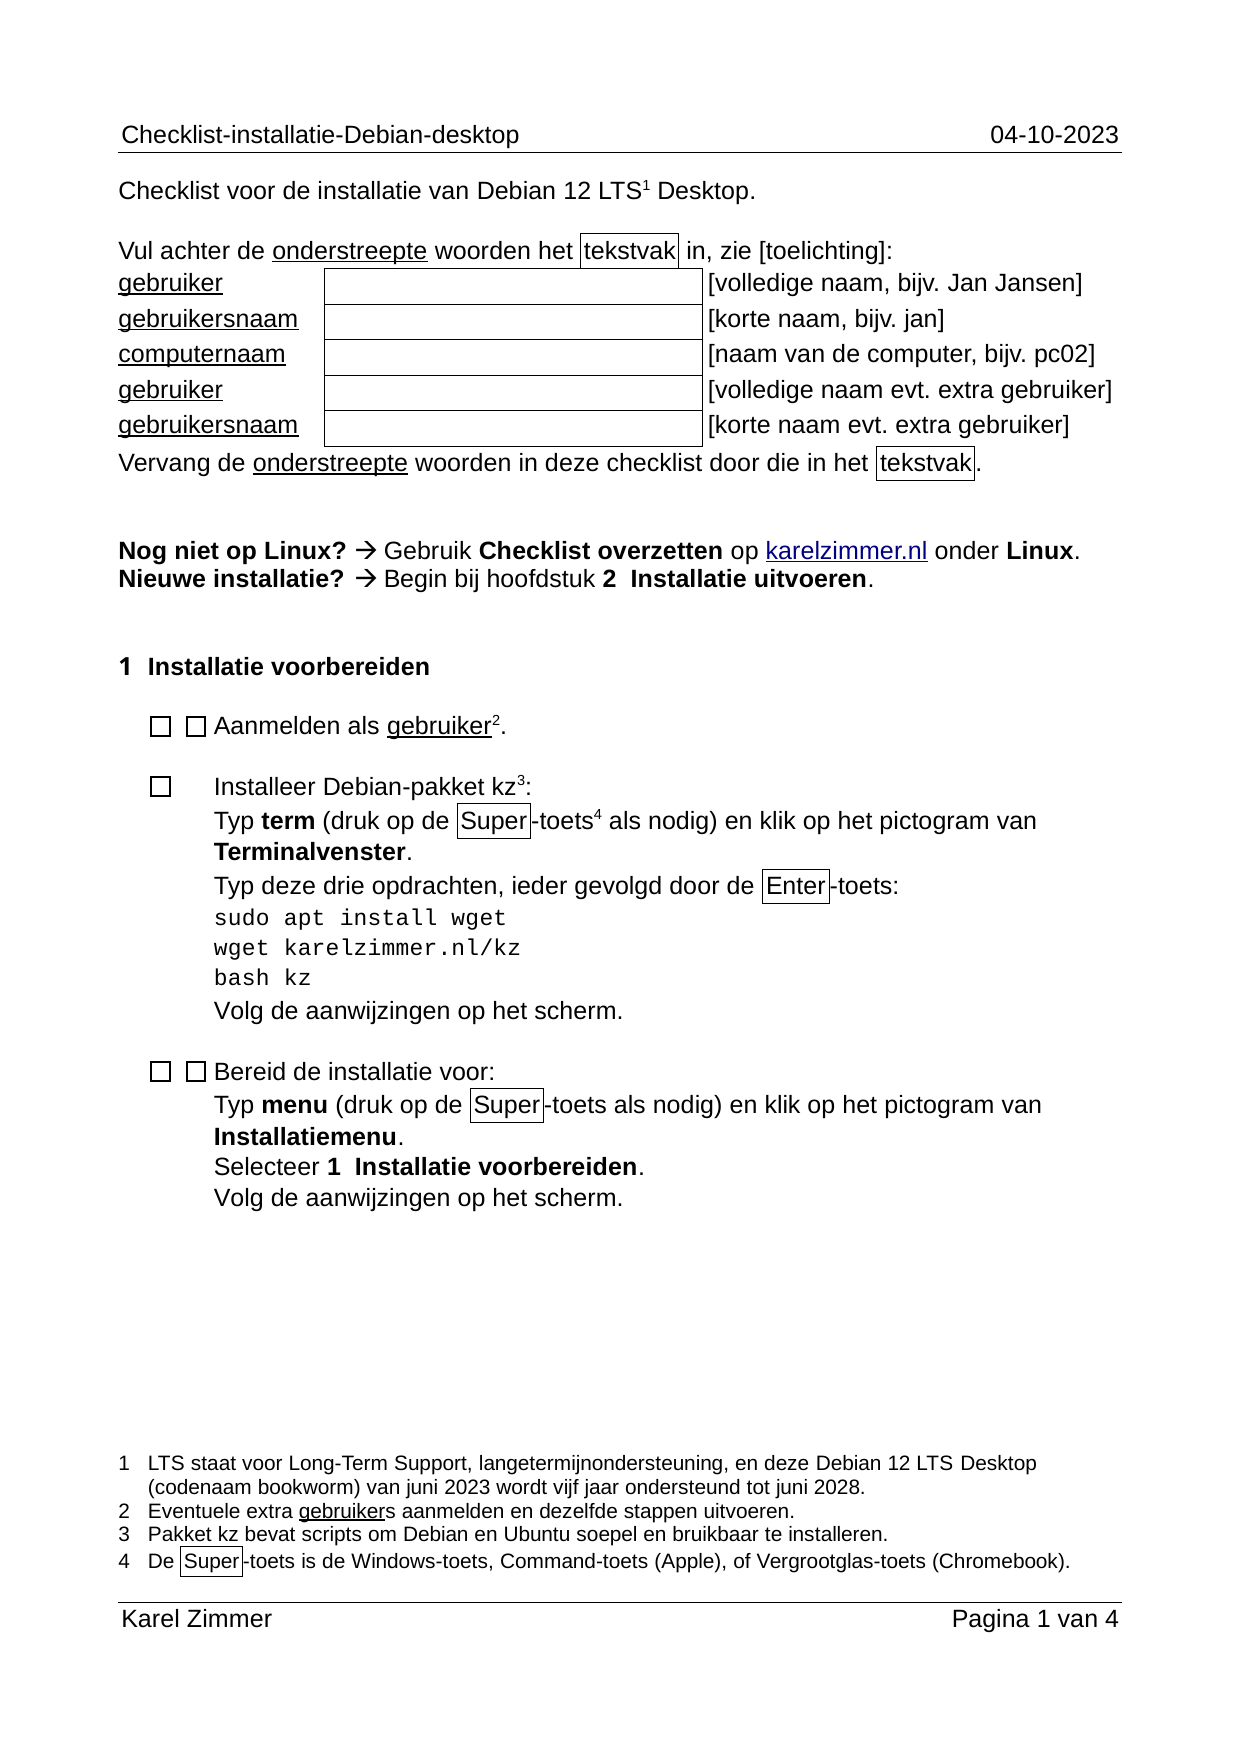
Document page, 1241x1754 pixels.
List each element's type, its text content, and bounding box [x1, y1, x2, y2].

table_cell [177, 1026, 213, 1056]
table_cell [118, 1152, 142, 1182]
table_cell [177, 1152, 213, 1182]
table_cell Selecteer 1 Installatie voorbereiden. [213, 1152, 1122, 1182]
table_cell [142, 1183, 177, 1213]
table_cell [142, 1152, 177, 1182]
table_cell Typ menu (druk op de Super-toets als nodig) en klik op het pictogram van Installatiemenu. [213, 1087, 1122, 1152]
text computernaam [118, 339, 324, 375]
table_cell [118, 741, 142, 772]
text [volledige naam evt. extra gebruiker] [703, 375, 1122, 410]
text tekstvak [877, 447, 974, 480]
table_cell [118, 935, 142, 965]
table_cell Typ term (druk op de Super-toets als nodig) en klik op het pictogram van Terminalvenster. [213, 802, 1122, 867]
table_header [177, 711, 213, 741]
table_cell [118, 996, 142, 1026]
table_cell Typ deze drie opdrachten, ieder gevolgd door de Enter-toets: [213, 868, 1122, 905]
text tekstvak [581, 234, 678, 268]
table_cell [177, 935, 213, 965]
table_cell [142, 965, 177, 996]
table_cell [142, 1056, 177, 1087]
table_cell [118, 965, 142, 996]
table_cell [142, 935, 177, 965]
table_cell [118, 802, 142, 867]
table_cell [118, 1183, 142, 1213]
table_cell [142, 905, 177, 935]
text Checklist voor de installatie van Debian 12 LTS Desktop. [118, 177, 1122, 205]
table_cell [177, 965, 213, 996]
text gebruiker [118, 375, 324, 410]
table_cell [142, 741, 177, 772]
table_cell [177, 802, 213, 867]
table_cell [118, 868, 142, 905]
table_cell [118, 1087, 142, 1152]
text gebruikersnaam [118, 304, 324, 339]
text . [975, 446, 1122, 481]
table_cell [177, 1183, 213, 1213]
table_cell [118, 1056, 142, 1087]
text Nog niet op Linux?  Gebruik Checklist overzetten op karelzimmer.nl onder Linux. [118, 537, 1122, 565]
text gebruikersnaam [118, 410, 324, 446]
table_cell Volg de aanwijzingen op het scherm. [213, 1183, 1122, 1213]
list Installatie voorbereiden [118, 649, 1122, 683]
text Nieuwe installatie?  Begin bij hoofdstuk 2 Installatie uitvoeren. [118, 565, 1122, 593]
table_cell Installeer Debian-pakket kz: [213, 772, 1122, 802]
text [naam van de computer, bijv. pc02] [703, 339, 1122, 375]
table_cell bash kz [213, 965, 1122, 996]
text Vul achter de ONDERSTREEPTE woorden het [118, 233, 580, 268]
table_cell [177, 741, 213, 772]
table_header [118, 711, 142, 741]
table_header Aanmelden als gebruiker. [213, 711, 1122, 741]
table_cell wget karelzimmer.nl/kz [213, 935, 1122, 965]
table_cell [142, 1026, 177, 1056]
table_cell [213, 741, 1122, 772]
table_cell [177, 1087, 213, 1152]
table_cell [142, 802, 177, 867]
text in, zie [toelichting]: [679, 233, 1122, 268]
table_cell [177, 772, 213, 802]
table_cell [177, 996, 213, 1026]
table_cell [177, 905, 213, 935]
text [korte naam, bijv. jan] [703, 304, 1122, 339]
text Vervang de ONDERSTREEPTE woorden in deze checklist door die in het [118, 446, 876, 481]
table_header [142, 711, 177, 741]
table_cell [177, 1056, 213, 1087]
table_cell [142, 996, 177, 1026]
table_cell [118, 905, 142, 935]
text LTS staat voor Long-Term Support, langetermijnondersteuning, en deze Debian 12 LTS Desktop (codenaam bookworm) van juni 2023 wordt vijf jaar ondersteund tot juni 2028. [118, 1447, 1122, 1499]
table_cell Bereid de installatie voor: [213, 1056, 1122, 1087]
text gebruiker [118, 268, 324, 304]
table_cell Volg de aanwijzingen op het scherm. [213, 996, 1122, 1026]
text [volledige naam, bijv. Jan Jansen] [703, 268, 1122, 304]
text [korte naam evt. extra gebruiker] [703, 410, 1122, 446]
table_cell [142, 772, 177, 802]
table_cell sudo apt install wget [213, 905, 1122, 935]
table_cell [142, 1087, 177, 1152]
table_cell [213, 1026, 1122, 1056]
table_cell [118, 772, 142, 802]
table_cell [118, 1026, 142, 1056]
table_cell [177, 868, 213, 905]
table_cell [142, 868, 177, 905]
